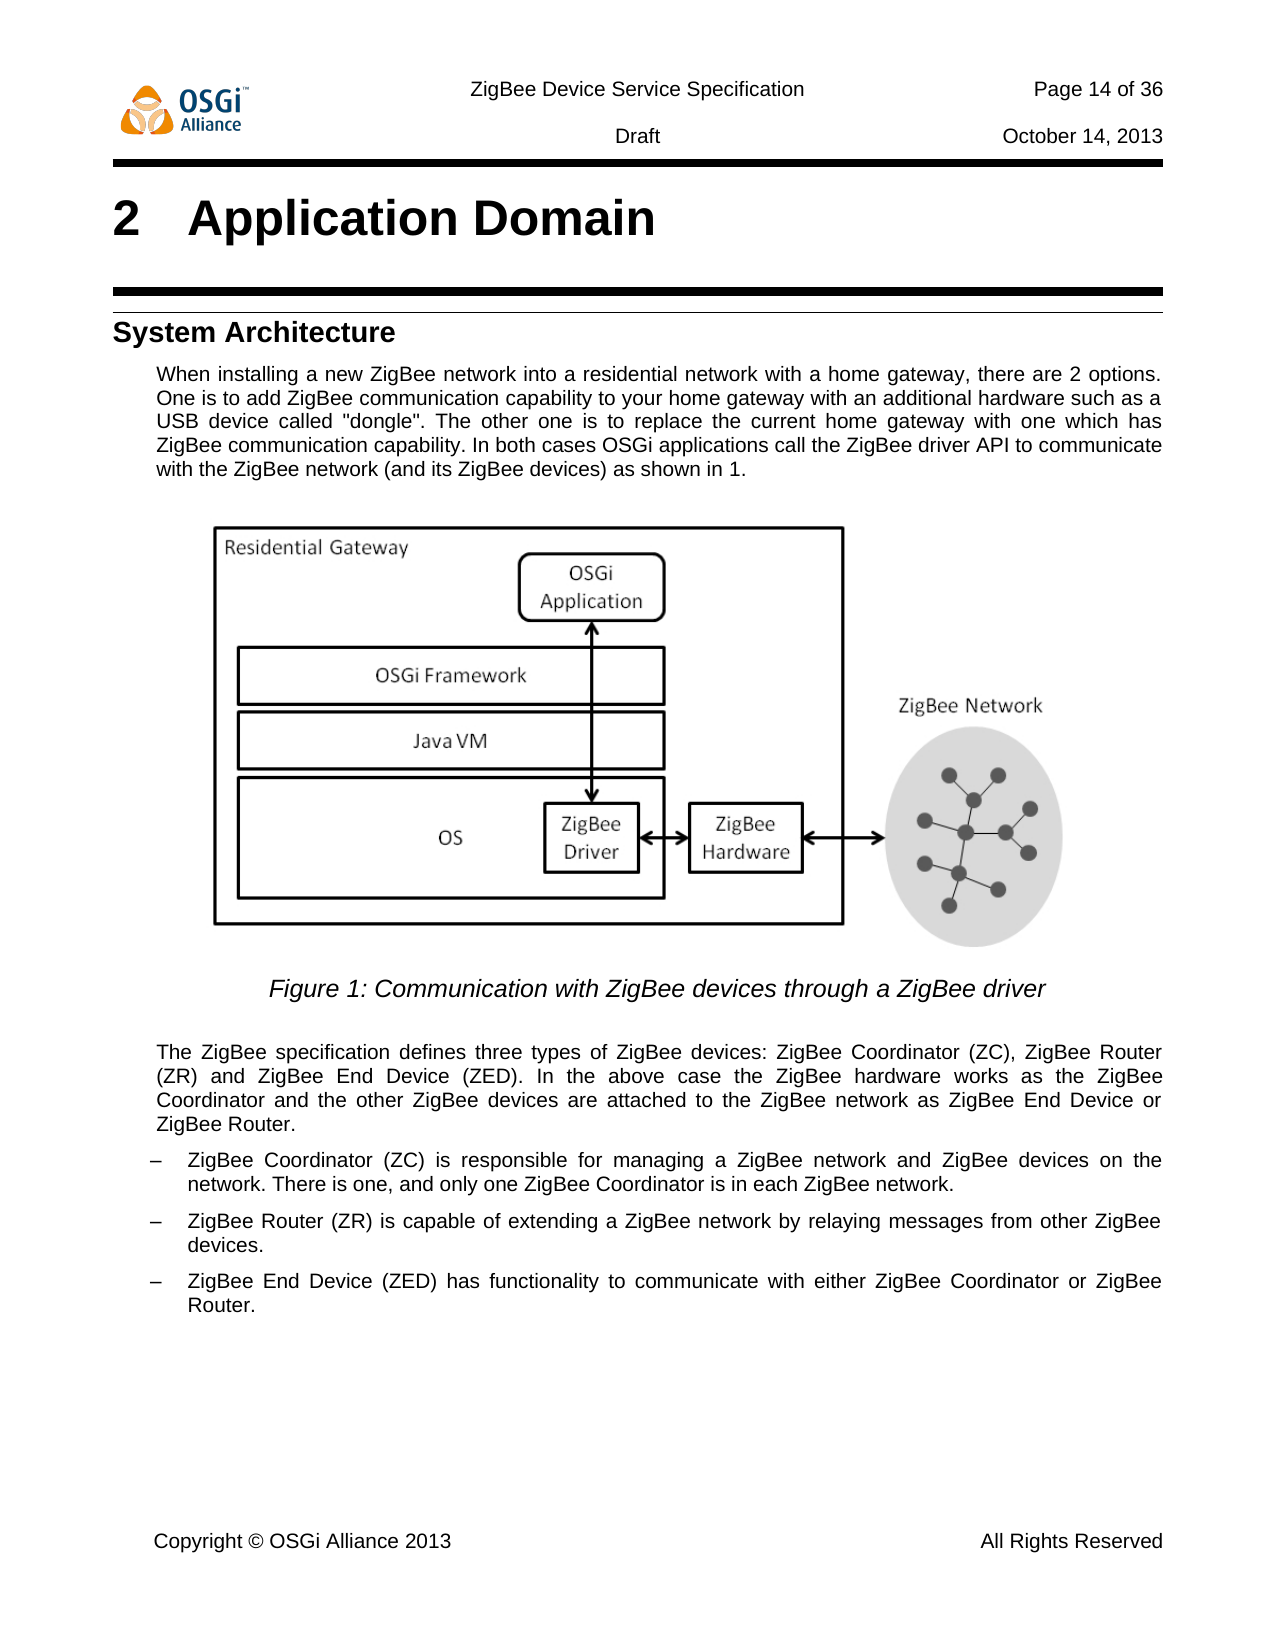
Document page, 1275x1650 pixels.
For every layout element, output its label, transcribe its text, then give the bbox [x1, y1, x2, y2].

picture [113, 78, 257, 142]
text The ZigBee specification defines three types of ZigBee devices: ZigBee Coordinator (ZC), ZigBee Router (ZR) and ZigBee End Device (ZED). In the above case the ZigBee hardware works as the ZigBee Coordinator and the other ZigBee devices are attached to the ZigBee network as ZigBee End Device or ZigBee Router. [156, 1040, 1163, 1136]
picture [190, 493, 1086, 975]
subtitle System Architecture [112, 313, 1163, 349]
subtitle Application Domain [112, 160, 1163, 296]
list ZigBee Router (ZR) is capable of extending a ZigBee network by relaying messages from other ZigBee devices. [150, 1208, 1163, 1257]
text When installing a new ZigBee network into a residential network with a home gateway, there are 2 options. One is to add ZigBee communication capability to your home gateway with an additional hardware such as a USB device called "dongle". The other one is to replace the current home gateway with one which has ZigBee communication capability. In both cases OSGi applications call the ZigBee driver API to communicate with the ZigBee network (and its ZigBee devices) as shown in 1. [156, 361, 1163, 481]
text Figure 1: Communication with ZigBee devices through a ZigBee driver [245, 975, 1071, 1003]
list ZigBee Coordinator (ZC) is responsible for managing a ZigBee network and ZigBee devices on the network. There is one, and only one ZigBee Coordinator is in each ZigBee network. [150, 1148, 1163, 1196]
list ZigBee End Device (ZED) has functionality to communicate with either ZigBee Coordinator or ZigBee Router. [150, 1269, 1163, 1317]
